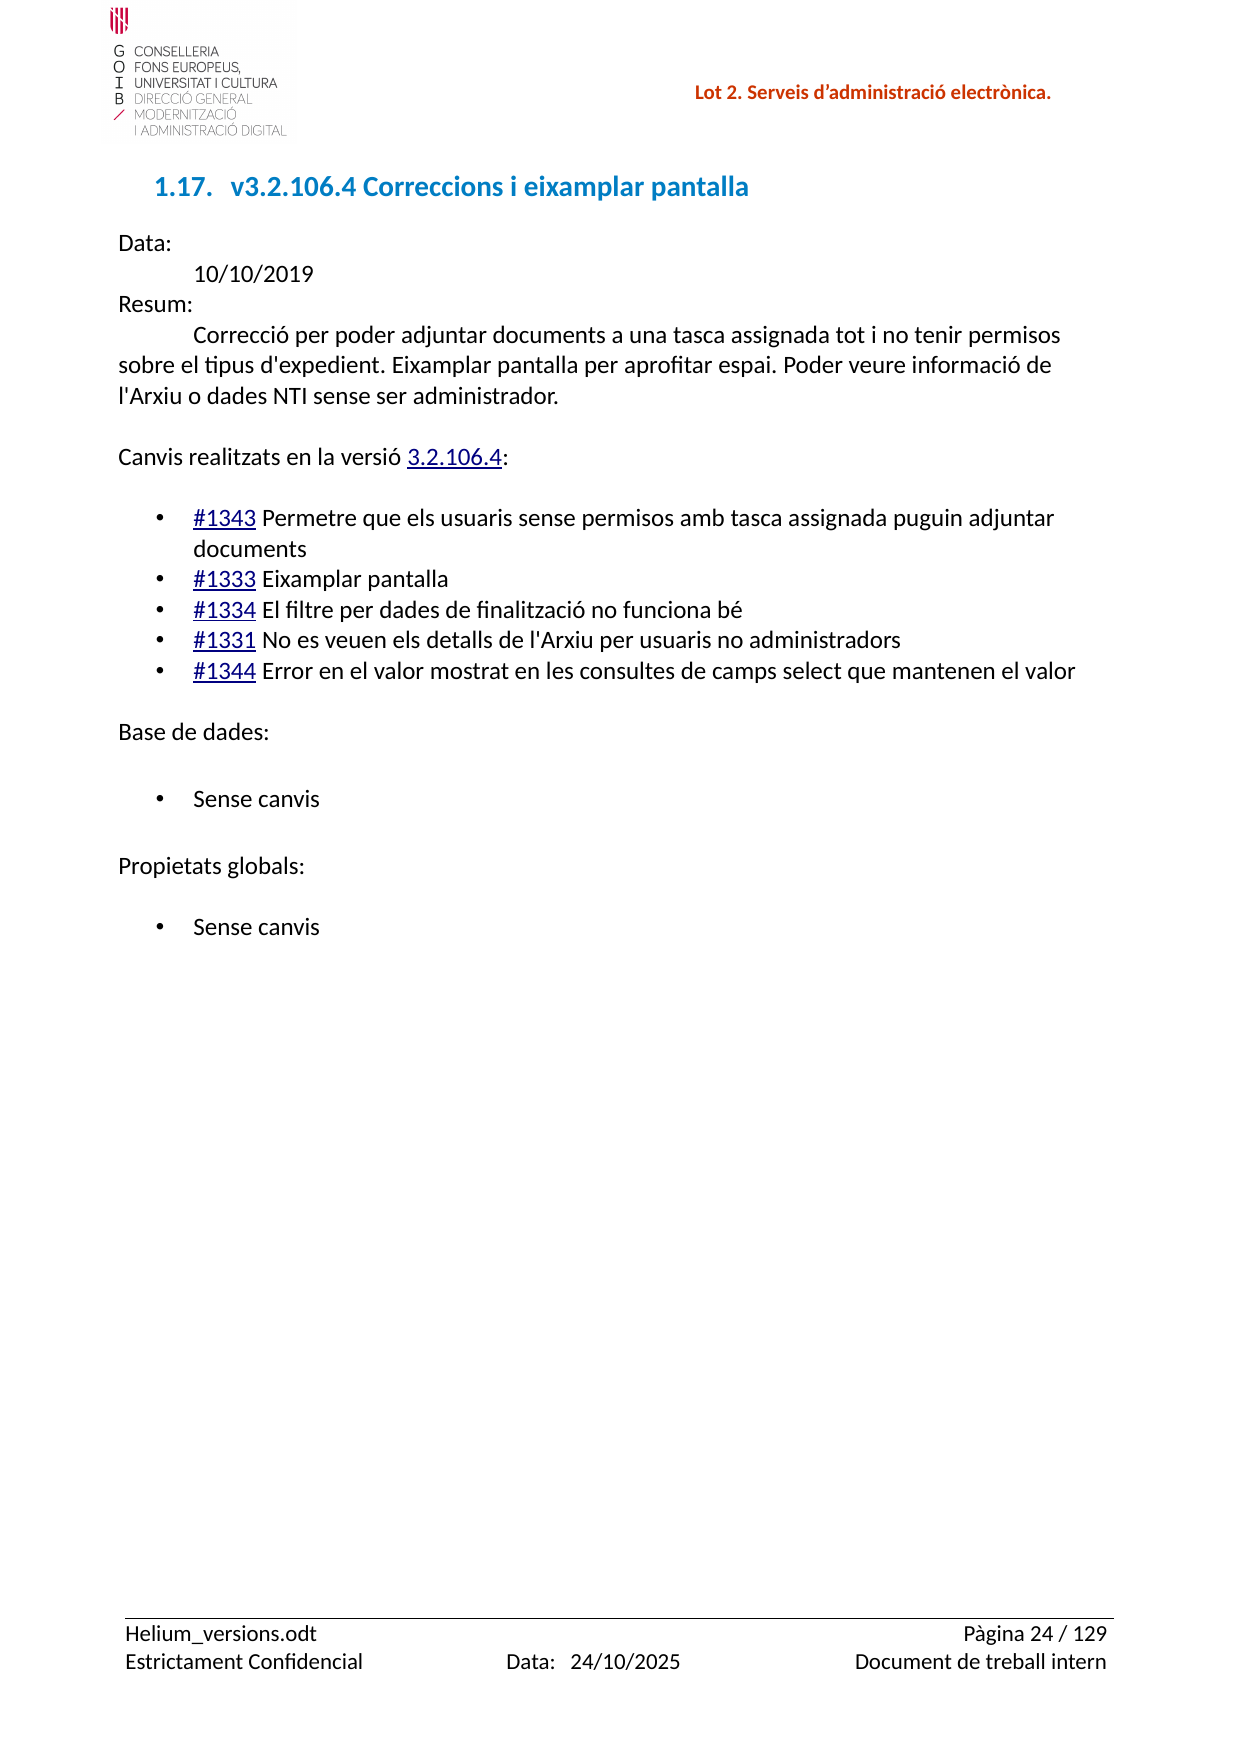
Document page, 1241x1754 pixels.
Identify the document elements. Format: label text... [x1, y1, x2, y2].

picture [100, 0, 297, 144]
list #1331 No es veuen els detalls de l'Arxiu per usuaris no administradors [156, 624, 1122, 655]
list #1333 Eixamplar pantalla [156, 563, 1122, 594]
text Canvis realitzats en la versió 3.2.106.4: [118, 441, 1122, 472]
text Correcció per poder adjuntar documents a una tasca assignada tot i no tenir permisos sobre el tipus d'expedient. Eixamplar pantalla per aprofitar espai. Poder veure informació de l'Arxiu o dades NTI sense ser administrador. [118, 319, 1122, 411]
text Propietats globals: [118, 850, 1122, 880]
text Data: [118, 228, 1122, 258]
list #1334 El filtre per dades de finalització no funciona bé [156, 594, 1122, 624]
list Sense canvis [156, 783, 1122, 813]
subtitle v3.2.106.4 Correccions i eixamplar pantalla [153, 168, 1122, 204]
text Resum: [118, 289, 1122, 319]
text 10/10/2019 [118, 258, 1122, 289]
list Sense canvis [156, 911, 1122, 941]
list #1343 Permetre que els usuaris sense permisos amb tasca assignada puguin adjuntar documents [156, 502, 1122, 563]
list #1344 Error en el valor mostrat en les consultes de camps select que mantenen el valor [156, 655, 1122, 685]
text Base de dades: [118, 716, 1122, 746]
